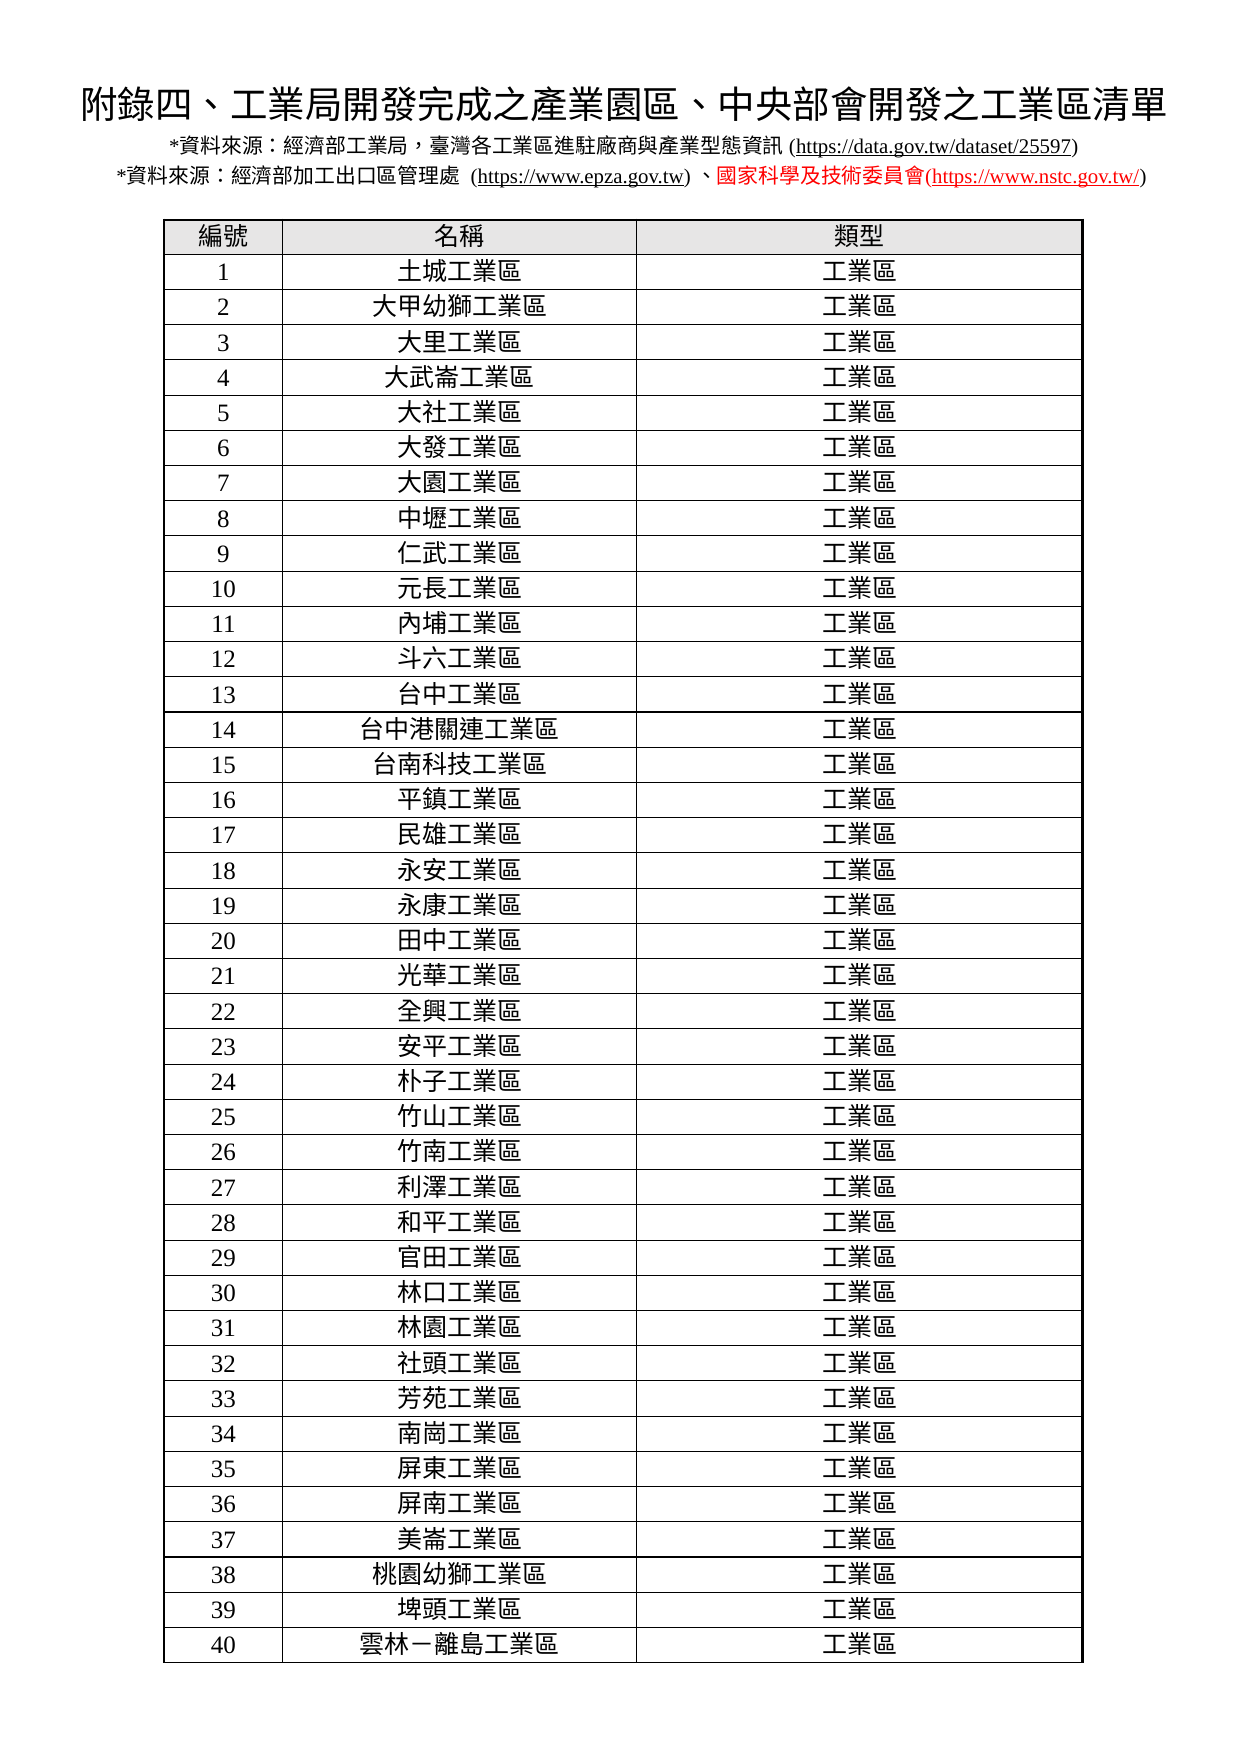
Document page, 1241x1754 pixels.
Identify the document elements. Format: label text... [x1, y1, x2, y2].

table_cell 28 [165, 1205, 282, 1239]
table_cell 38 [165, 1558, 282, 1592]
table_cell 13 [165, 677, 282, 711]
table_cell 工業區 [637, 1311, 1081, 1345]
table_cell 大武崙工業區 [283, 360, 636, 394]
table_cell 工業區 [637, 1100, 1081, 1134]
table_cell 17 [165, 818, 282, 852]
table_header 名稱 [283, 221, 636, 254]
table_cell 18 [165, 853, 282, 887]
table_cell 工業區 [637, 1381, 1081, 1416]
table_cell 15 [165, 748, 282, 782]
table_cell 竹南工業區 [283, 1135, 636, 1169]
table_cell 16 [165, 783, 282, 817]
table_cell 39 [165, 1593, 282, 1627]
table_cell 23 [165, 1029, 282, 1063]
table_cell 工業區 [637, 677, 1081, 711]
table_cell 35 [165, 1452, 282, 1486]
table_cell 田中工業區 [283, 924, 636, 958]
table_cell 工業區 [637, 1065, 1081, 1099]
table_cell 工業區 [637, 1170, 1081, 1204]
table_cell 22 [165, 994, 282, 1028]
table_cell 24 [165, 1065, 282, 1099]
table_cell 芳苑工業區 [283, 1381, 636, 1416]
table_cell 林園工業區 [283, 1311, 636, 1345]
table_cell 工業區 [637, 959, 1081, 993]
table_cell 工業區 [637, 607, 1081, 641]
table_cell 32 [165, 1346, 282, 1380]
table_cell 林口工業區 [283, 1276, 636, 1310]
table_cell 大發工業區 [283, 431, 636, 465]
table_cell 斗六工業區 [283, 642, 636, 676]
table_cell 大里工業區 [283, 325, 636, 359]
table_cell 民雄工業區 [283, 818, 636, 852]
table_cell 25 [165, 1100, 282, 1134]
table_cell 工業區 [637, 889, 1081, 923]
table_cell 土城工業區 [283, 255, 636, 289]
table_cell 台中港關連工業區 [283, 713, 636, 747]
table_cell 屏東工業區 [283, 1452, 636, 1486]
table_cell 安平工業區 [283, 1029, 636, 1063]
table_cell 平鎮工業區 [283, 783, 636, 817]
table_cell 社頭工業區 [283, 1346, 636, 1380]
table_cell 5 [165, 396, 282, 430]
table_cell 27 [165, 1170, 282, 1204]
table_cell 31 [165, 1311, 282, 1345]
table_cell 工業區 [637, 1417, 1081, 1451]
table_cell 26 [165, 1135, 282, 1169]
table_cell 雲林－離島工業區 [283, 1628, 636, 1662]
table_cell 朴子工業區 [283, 1065, 636, 1099]
table_cell 官田工業區 [283, 1241, 636, 1275]
table_cell 20 [165, 924, 282, 958]
table_cell 工業區 [637, 1628, 1081, 1662]
table_cell 工業區 [637, 994, 1081, 1028]
text 附錄四、工業局開發完成之產業園區、中央部會開發之工業區清單 *資料來源：經濟部工業局，臺灣各工業區進駐廠商與產業型態資訊 (https://data.gov.tw/dataset/25597) *資料來源：經濟部加工出口區管理處 (https://www.epza.gov.tw) 、國家科學及技術委員會(https://www.nstc.gov.tw/) [66, 75, 1181, 190]
table_cell 1 [165, 255, 282, 289]
table_cell 36 [165, 1487, 282, 1521]
table_cell 工業區 [637, 1029, 1081, 1063]
table_cell 3 [165, 325, 282, 359]
table_cell 工業區 [637, 572, 1081, 606]
table_cell 工業區 [637, 1241, 1081, 1275]
table_cell 40 [165, 1628, 282, 1662]
table_cell 內埔工業區 [283, 607, 636, 641]
table_cell 33 [165, 1381, 282, 1416]
table_cell 利澤工業區 [283, 1170, 636, 1204]
table_cell 工業區 [637, 1205, 1081, 1239]
table_cell 12 [165, 642, 282, 676]
table_cell 全興工業區 [283, 994, 636, 1028]
table_cell 工業區 [637, 713, 1081, 747]
table_cell 21 [165, 959, 282, 993]
table_cell 工業區 [637, 818, 1081, 852]
table_cell 工業區 [637, 290, 1081, 324]
table_cell 工業區 [637, 431, 1081, 465]
table_cell 工業區 [637, 783, 1081, 817]
table_cell 工業區 [637, 1276, 1081, 1310]
table_cell 工業區 [637, 325, 1081, 359]
table_cell 工業區 [637, 466, 1081, 500]
table_cell 大甲幼獅工業區 [283, 290, 636, 324]
table_cell 2 [165, 290, 282, 324]
table_cell 大社工業區 [283, 396, 636, 430]
table_cell 工業區 [637, 396, 1081, 430]
table_cell 桃園幼獅工業區 [283, 1558, 636, 1592]
table_cell 永康工業區 [283, 889, 636, 923]
table_header 編號 [165, 221, 282, 254]
table_cell 30 [165, 1276, 282, 1310]
table_cell 南崗工業區 [283, 1417, 636, 1451]
table_cell 工業區 [637, 853, 1081, 887]
table_cell 工業區 [637, 1593, 1081, 1627]
table_cell 工業區 [637, 924, 1081, 958]
table_cell 工業區 [637, 748, 1081, 782]
table_cell 工業區 [637, 536, 1081, 571]
table_cell 工業區 [637, 1452, 1081, 1486]
table_cell 美崙工業區 [283, 1522, 636, 1556]
table_cell 工業區 [637, 255, 1081, 289]
table_cell 中壢工業區 [283, 501, 636, 535]
table_cell 4 [165, 360, 282, 394]
table_cell 台中工業區 [283, 677, 636, 711]
table_cell 元長工業區 [283, 572, 636, 606]
table_cell 11 [165, 607, 282, 641]
table_cell 10 [165, 572, 282, 606]
table_cell 竹山工業區 [283, 1100, 636, 1134]
table_header 類型 [637, 221, 1081, 254]
table_cell 工業區 [637, 1558, 1081, 1592]
table_cell 永安工業區 [283, 853, 636, 887]
table_cell 大園工業區 [283, 466, 636, 500]
table_cell 工業區 [637, 1346, 1081, 1380]
table_cell 19 [165, 889, 282, 923]
table_cell 工業區 [637, 642, 1081, 676]
table_cell 工業區 [637, 1522, 1081, 1556]
table_cell 9 [165, 536, 282, 571]
table_cell 34 [165, 1417, 282, 1451]
table_cell 仁武工業區 [283, 536, 636, 571]
table_cell 29 [165, 1241, 282, 1275]
table_cell 屏南工業區 [283, 1487, 636, 1521]
table_cell 工業區 [637, 1135, 1081, 1169]
table_cell 台南科技工業區 [283, 748, 636, 782]
table_cell 光華工業區 [283, 959, 636, 993]
table_cell 6 [165, 431, 282, 465]
table_cell 工業區 [637, 501, 1081, 535]
table_cell 14 [165, 713, 282, 747]
table_cell 37 [165, 1522, 282, 1556]
table_cell 工業區 [637, 360, 1081, 394]
table_cell 8 [165, 501, 282, 535]
table_cell 工業區 [637, 1487, 1081, 1521]
table_cell 和平工業區 [283, 1205, 636, 1239]
table_cell 埤頭工業區 [283, 1593, 636, 1627]
table_cell 7 [165, 466, 282, 500]
